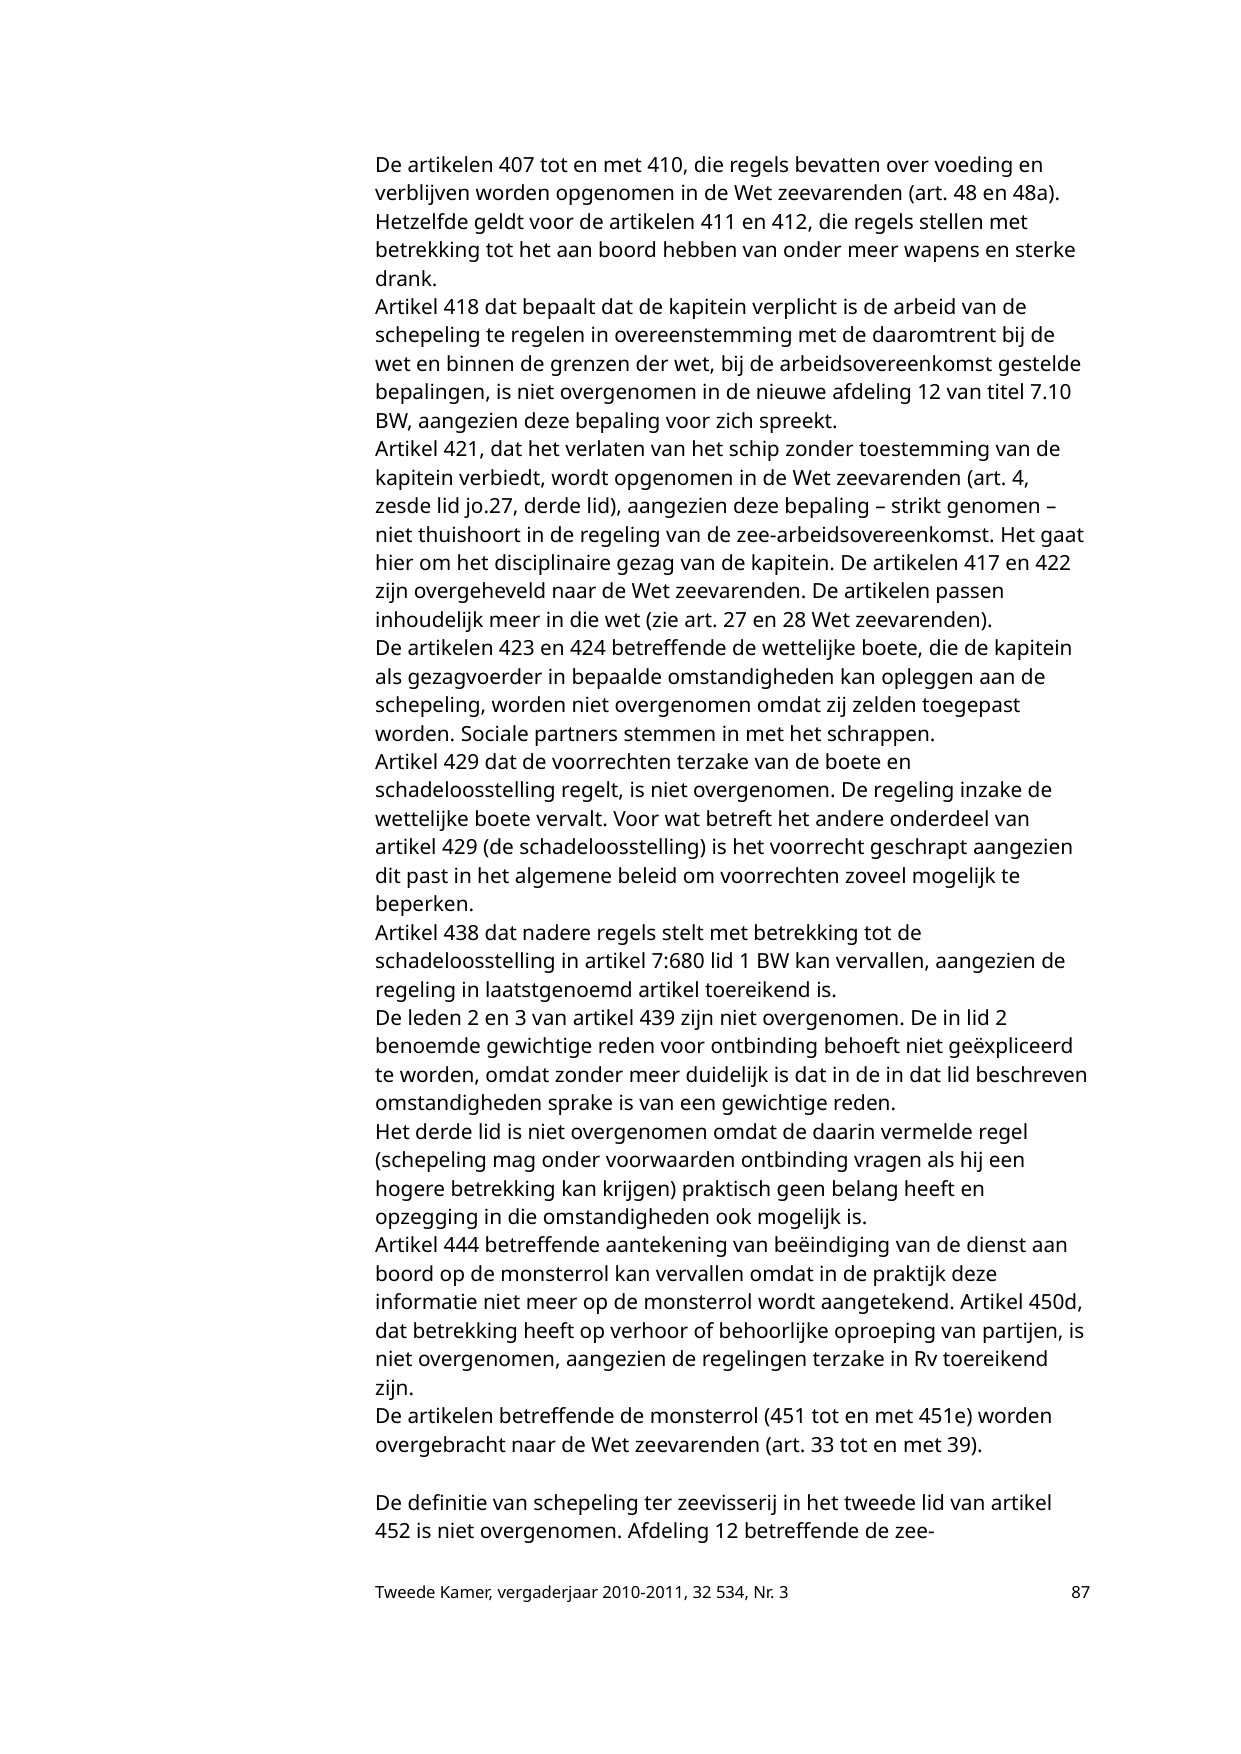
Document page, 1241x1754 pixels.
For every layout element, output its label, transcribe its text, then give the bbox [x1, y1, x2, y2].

text Artikel 418 dat bepaalt dat de kapitein verplicht is de arbeid van de schepeling te regelen in overeenstemming met de daaromtrent bij de wet en binnen de grenzen der wet, bij de arbeidsovereenkomst gestelde bepalingen, is niet overgenomen in de nieuwe afdeling 12 van titel 7.10 BW, aangezien deze bepaling voor zich spreekt. [375, 292, 1090, 434]
text Artikel 429 dat de voorrechten terzake van de boete en schadeloosstelling regelt, is niet overgenomen. De regeling inzake de wettelijke boete vervalt. Voor wat betreft het andere onderdeel van artikel 429 (de schadeloosstelling) is het voorrecht geschrapt aangezien dit past in het algemene beleid om voorrechten zoveel mogelijk te beperken. [375, 747, 1090, 918]
text Artikel 438 dat nadere regels stelt met betrekking tot de schadeloosstelling in artikel 7:680 lid 1 BW kan vervallen, aangezien de regeling in laatstgenoemd artikel toereikend is. [375, 918, 1090, 1003]
text Het derde lid is niet overgenomen omdat de daarin vermelde regel (schepeling mag onder voorwaarden ontbinding vragen als hij een hogere betrekking kan krijgen) praktisch geen belang heeft en opzegging in die omstandigheden ook mogelijk is. [375, 1117, 1090, 1231]
text De leden 2 en 3 van artikel 439 zijn niet overgenomen. De in lid 2 benoemde gewichtige reden voor ontbinding behoeft niet geëxpliceerd te worden, omdat zonder meer duidelijk is dat in de in dat lid beschreven omstandigheden sprake is van een gewichtige reden. [375, 1003, 1090, 1117]
text Artikel 444 betreffende aantekening van beëindiging van de dienst aan boord op de monsterrol kan vervallen omdat in de praktijk deze informatie niet meer op de monsterrol wordt aangetekend. Artikel 450d, dat betrekking heeft op verhoor of behoorlijke oproeping van partijen, is niet overgenomen, aangezien de regelingen terzake in Rv toereikend zijn. [375, 1231, 1090, 1401]
text De artikelen betreffende de monsterrol (451 tot en met 451e) worden overgebracht naar de Wet zeevarenden (art. 33 tot en met 39). [375, 1401, 1090, 1458]
text De artikelen 423 en 424 betreffende de wettelijke boete, die de kapitein als gezagvoerder in bepaalde omstandigheden kan opleggen aan de schepeling, worden niet overgenomen omdat zij zelden toegepast worden. Sociale partners stemmen in met het schrappen. [375, 633, 1090, 747]
text Artikel 421, dat het verlaten van het schip zonder toestemming van de kapitein verbiedt, wordt opgenomen in de Wet zeevarenden (art. 4, zesde lid jo.27, derde lid), aangezien deze bepaling – strikt genomen – niet thuishoort in de regeling van de zee-arbeidsovereenkomst. Het gaat hier om het disciplinaire gezag van de kapitein. De artikelen 417 en 422 zijn overgeheveld naar de Wet zeevarenden. De artikelen passen inhoudelijk meer in die wet (zie art. 27 en 28 Wet zeevarenden). [375, 434, 1090, 633]
text De artikelen 407 tot en met 410, die regels bevatten over voeding en verblijven worden opgenomen in de Wet zeevarenden (art. 48 en 48a). Hetzelfde geldt voor de artikelen 411 en 412, die regels stellen met betrekking tot het aan boord hebben van onder meer wapens en sterke drank. [375, 150, 1090, 292]
text De definitie van schepeling ter zeevisserij in het tweede lid van artikel 452 is niet overgenomen. Afdeling 12 betreffende de zee- [375, 1488, 1090, 1545]
